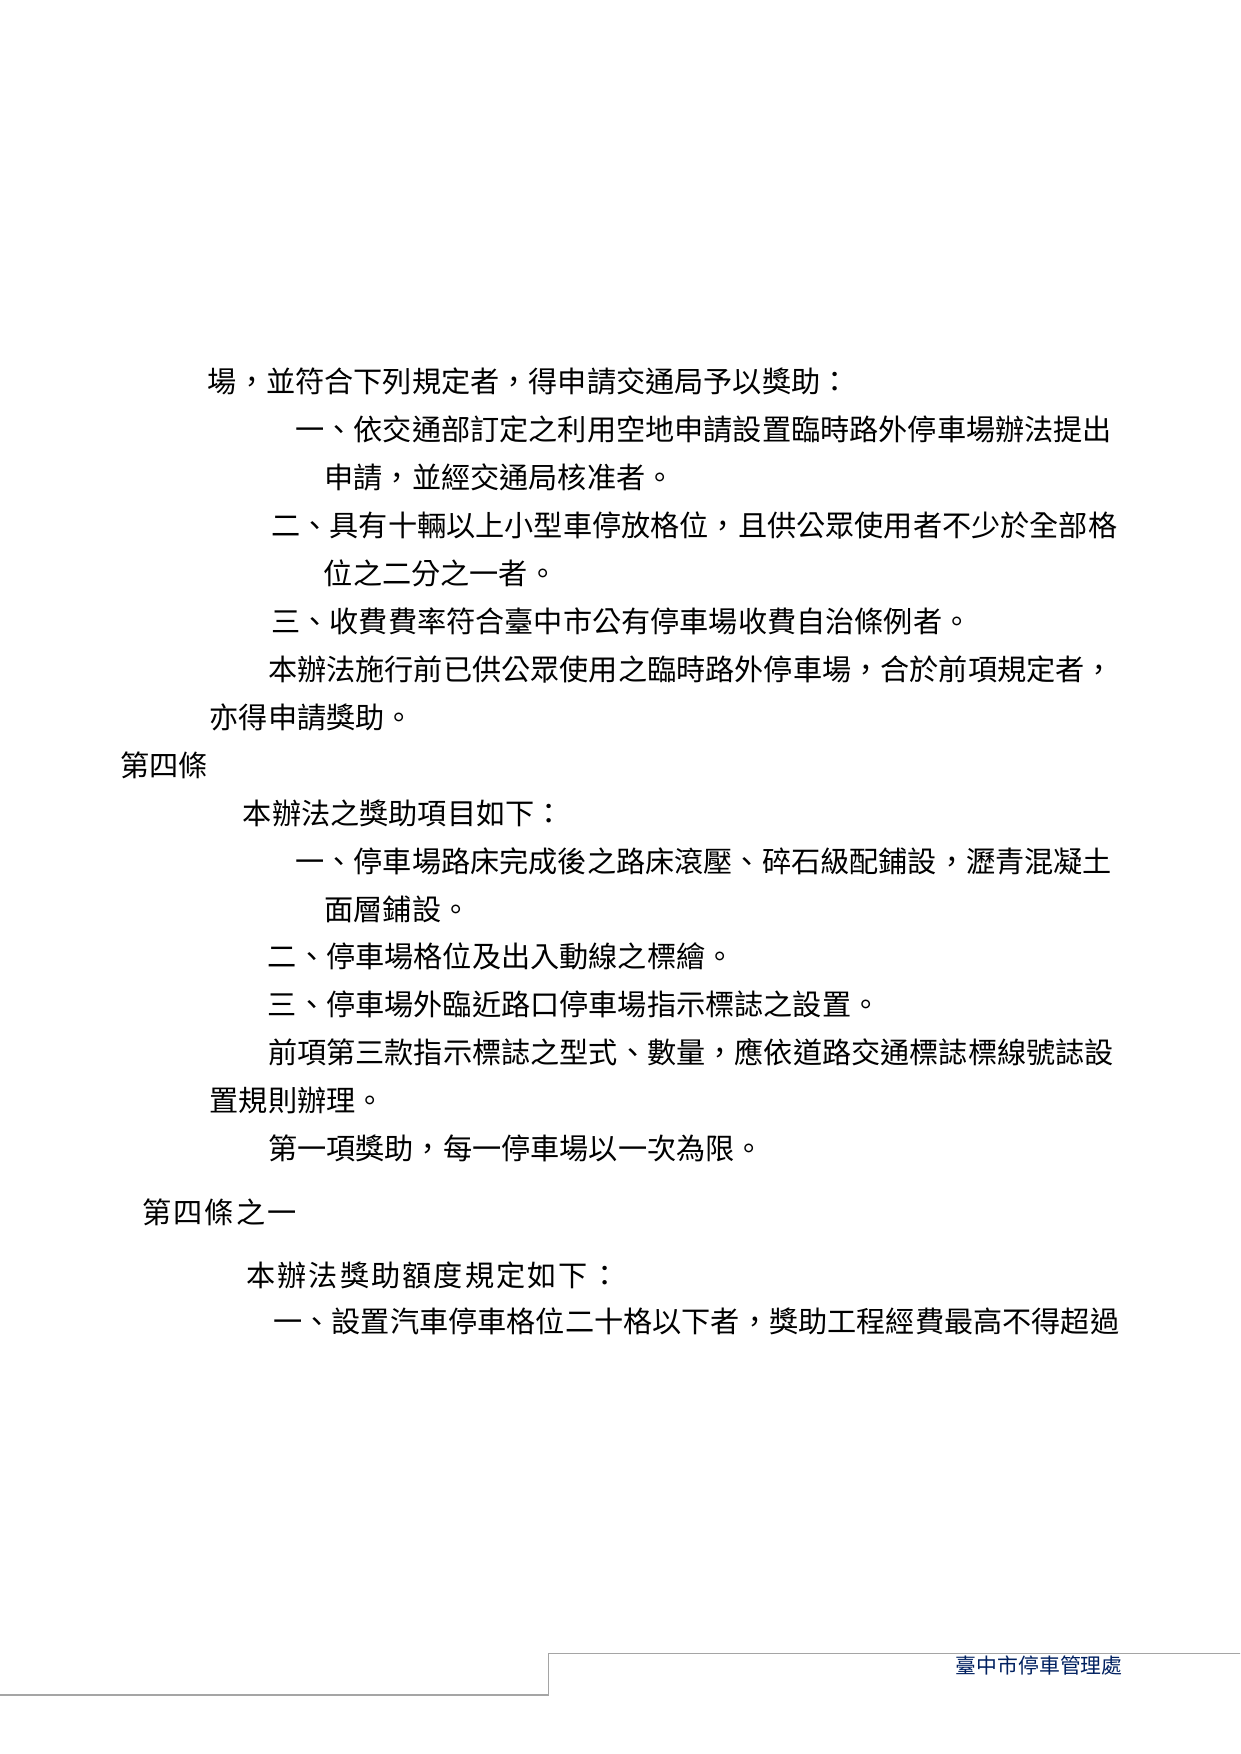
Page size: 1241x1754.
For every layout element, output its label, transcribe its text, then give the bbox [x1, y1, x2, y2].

text 第四條 [120, 738, 1120, 786]
text 第一項獎助，每一停車場以一次為限。 [209, 1121, 1120, 1169]
text 二、具有十輛以上小型車停放格位，且供公眾使用者不少於全部格位之二分之一者。 [236, 498, 1120, 594]
text 三、停車場外臨近路口停車場指示標誌之設置。 [268, 977, 1120, 1025]
text 一、停車場路床完成後之路床滾壓、碎石級配鋪設，瀝青混凝土面層鋪設。 [120, 834, 1120, 929]
text 本辦法施行前已供公眾使用之臨時路外停車場，合於前項規定者，亦得申請獎助。 [209, 642, 1120, 738]
text 三、收費費率符合臺中市公有停車場收費自治條例者。 [207, 594, 1120, 642]
text 本辦法之獎助項目如下： [120, 786, 1120, 834]
text 一、設置汽車停車格位二十格以下者，獎助工程經費最高不得超過 [238, 1294, 1120, 1342]
text 一、依交通部訂定之利用空地申請設置臨時路外停車場辦法提出申請，並經交通局核准者。 [120, 402, 1120, 498]
text 二、停車場格位及出入動線之標繪。 [268, 929, 1120, 977]
text 場，並符合下列規定者，得申請交通局予以獎助： [120, 354, 1120, 402]
text 第四條之一 [135, 1169, 1120, 1232]
text 本辦法獎助額度規定如下： [238, 1232, 1120, 1294]
text 前項第三款指示標誌之型式、數量，應依道路交通標誌標線號誌設 置規則辦理。 [209, 1025, 1120, 1121]
